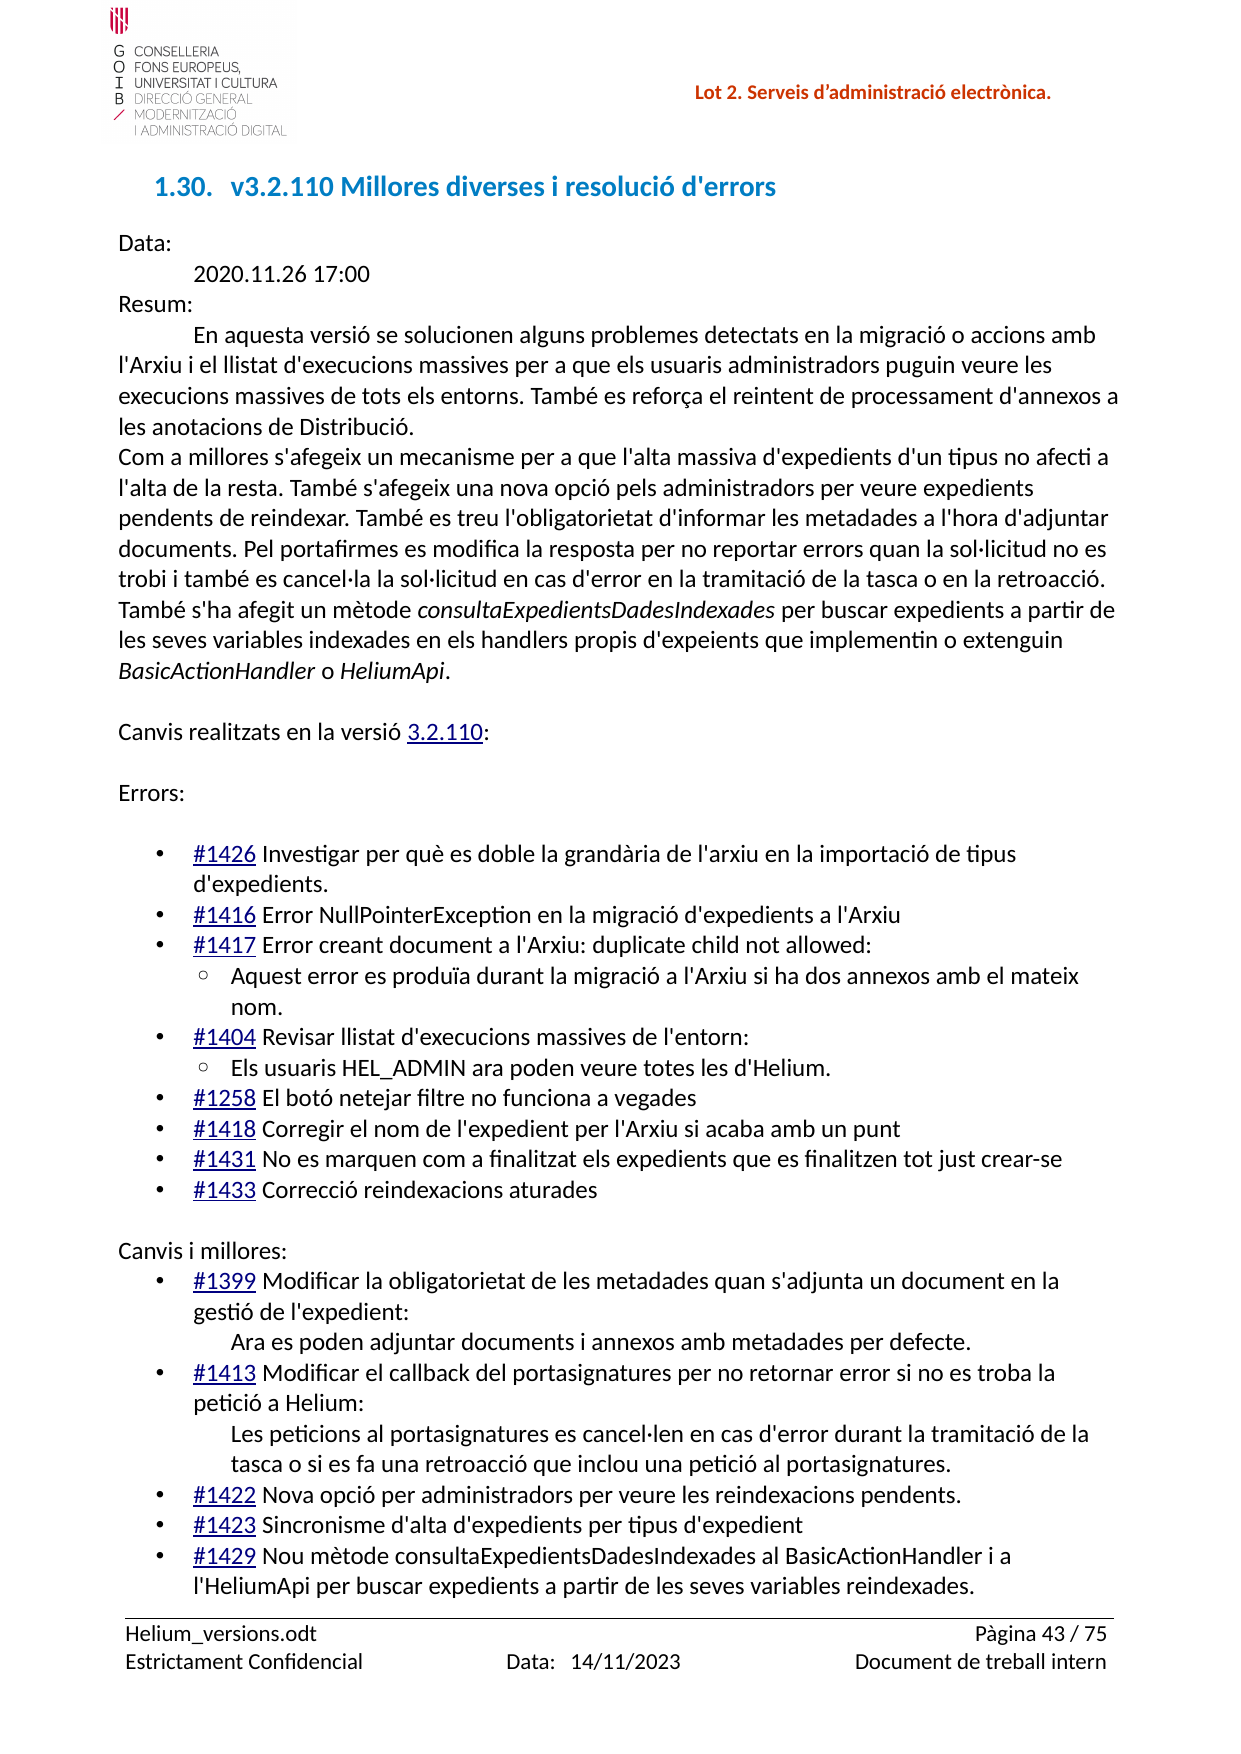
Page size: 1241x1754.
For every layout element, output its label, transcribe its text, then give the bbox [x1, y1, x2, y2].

text 2020.11.26 17:00 [118, 258, 1122, 289]
list #1422 Nova opció per administradors per veure les reindexacions pendents. [156, 1479, 1122, 1509]
list #1258 El botó netejar filtre no funciona a vegades [156, 1082, 1122, 1113]
list Els usuaris HEL_ADMIN ara poden veure totes les d'Helium. [193, 1052, 1122, 1082]
list #1429 Nou mètode consultaExpedientsDadesIndexades al BasicActionHandler i a l'HeliumApi per buscar expedients a partir de les seves variables reindexades. [156, 1540, 1122, 1601]
text Errors: [118, 777, 1122, 807]
picture [100, 0, 297, 144]
list Les peticions al portasignatures es cancel·len en cas d'error durant la tramitació de la tasca o si es fa una retroacció que inclou una petició al portasignatures. [193, 1418, 1122, 1479]
text Resum: [118, 289, 1122, 319]
list #1404 Revisar llistat d'execucions massives de l'entorn: [156, 1021, 1122, 1052]
list #1426 Investigar per què es doble la grandària de l'arxiu en la importació de tipus d'expedients. [156, 838, 1122, 899]
list Aquest error es produïa durant la migració a l'Arxiu si ha dos annexos amb el mateix nom. [193, 960, 1122, 1021]
text Canvis i millores: [118, 1235, 1122, 1265]
list #1418 Corregir el nom de l'expedient per l'Arxiu si acaba amb un punt [156, 1113, 1122, 1143]
list #1433 Correcció reindexacions aturades [156, 1174, 1122, 1204]
text Canvis realitzats en la versió 3.2.110: [118, 716, 1122, 746]
text Data: [118, 228, 1122, 258]
list #1416 Error NullPointerException en la migració d'expedients a l'Arxiu [156, 899, 1122, 929]
list #1413 Modificar el callback del portasignatures per no retornar error si no es troba la petició a Helium: [156, 1357, 1122, 1418]
list #1431 No es marquen com a finalitzat els expedients que es finalitzen tot just crear-se [156, 1143, 1122, 1174]
list #1423 Sincronisme d'alta d'expedients per tipus d'expedient [156, 1509, 1122, 1540]
subtitle v3.2.110 Millores diverses i resolució d'errors [153, 168, 1122, 204]
list Ara es poden adjuntar documents i annexos amb metadades per defecte. [193, 1326, 1122, 1357]
list #1417 Error creant document a l'Arxiu: duplicate child not allowed: [156, 929, 1122, 960]
text Com a millores s'afegeix un mecanisme per a que l'alta massiva d'expedients d'un tipus no afecti a l'alta de la resta. També s'afegeix una nova opció pels administradors per veure expedients pendents de reindexar. També es treu l'obligatorietat d'informar les metadades a l'hora d'adjuntar documents. Pel portafirmes es modifica la resposta per no reportar errors quan la sol·licitud no es trobi i també es cancel·la la sol·licitud en cas d'error en la tramitació de la tasca o en la retroacció. També s'ha afegit un mètode consultaExpedientsDadesIndexades per buscar expedients a partir de les seves variables indexades en els handlers propis d'expeients que implementin o extenguin BasicActionHandler o HeliumApi. [118, 441, 1122, 685]
text En aquesta versió se solucionen alguns problemes detectats en la migració o accions amb l'Arxiu i el llistat d'execucions massives per a que els usuaris administradors puguin veure les execucions massives de tots els entorns. També es reforça el reintent de processament d'annexos a les anotacions de Distribució. [118, 319, 1122, 441]
list #1399 Modificar la obligatorietat de les metadades quan s'adjunta un document en la gestió de l'expedient: [156, 1265, 1122, 1326]
